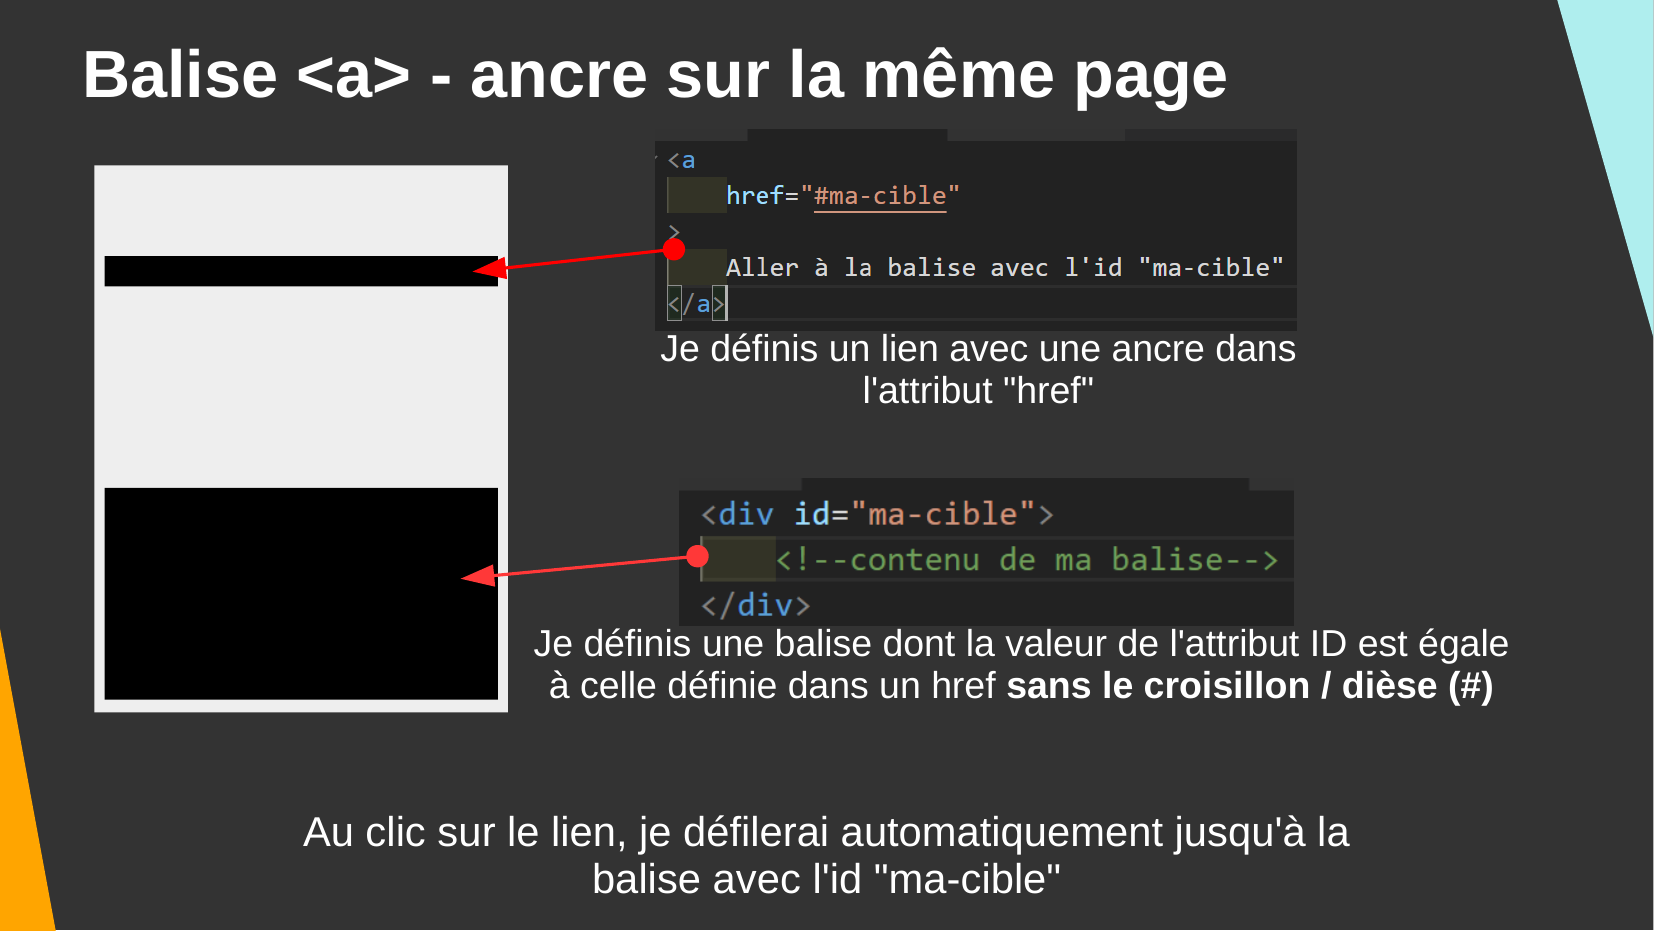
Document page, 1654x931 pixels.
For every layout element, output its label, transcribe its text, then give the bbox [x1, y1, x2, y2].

text_box [0, 628, 56, 931]
title Au clic sur le lien, je défilerai automatiquement jusqu'à la balise avec l'id "ma-cible" [276, 809, 1377, 908]
picture [655, 129, 1297, 331]
picture [679, 478, 1294, 622]
text_box [1557, 0, 1654, 340]
text_box [94, 165, 508, 713]
title Je définis un lien avec une ancre dans l'attribut "href" [657, 327, 1300, 414]
title Balise <a> - ancre sur la même page [82, 37, 1571, 114]
title Je définis une balise dont la valeur de l'attribut ID est égale à celle définie dans un href sans le croisillon / dièse (#) [525, 622, 1518, 709]
